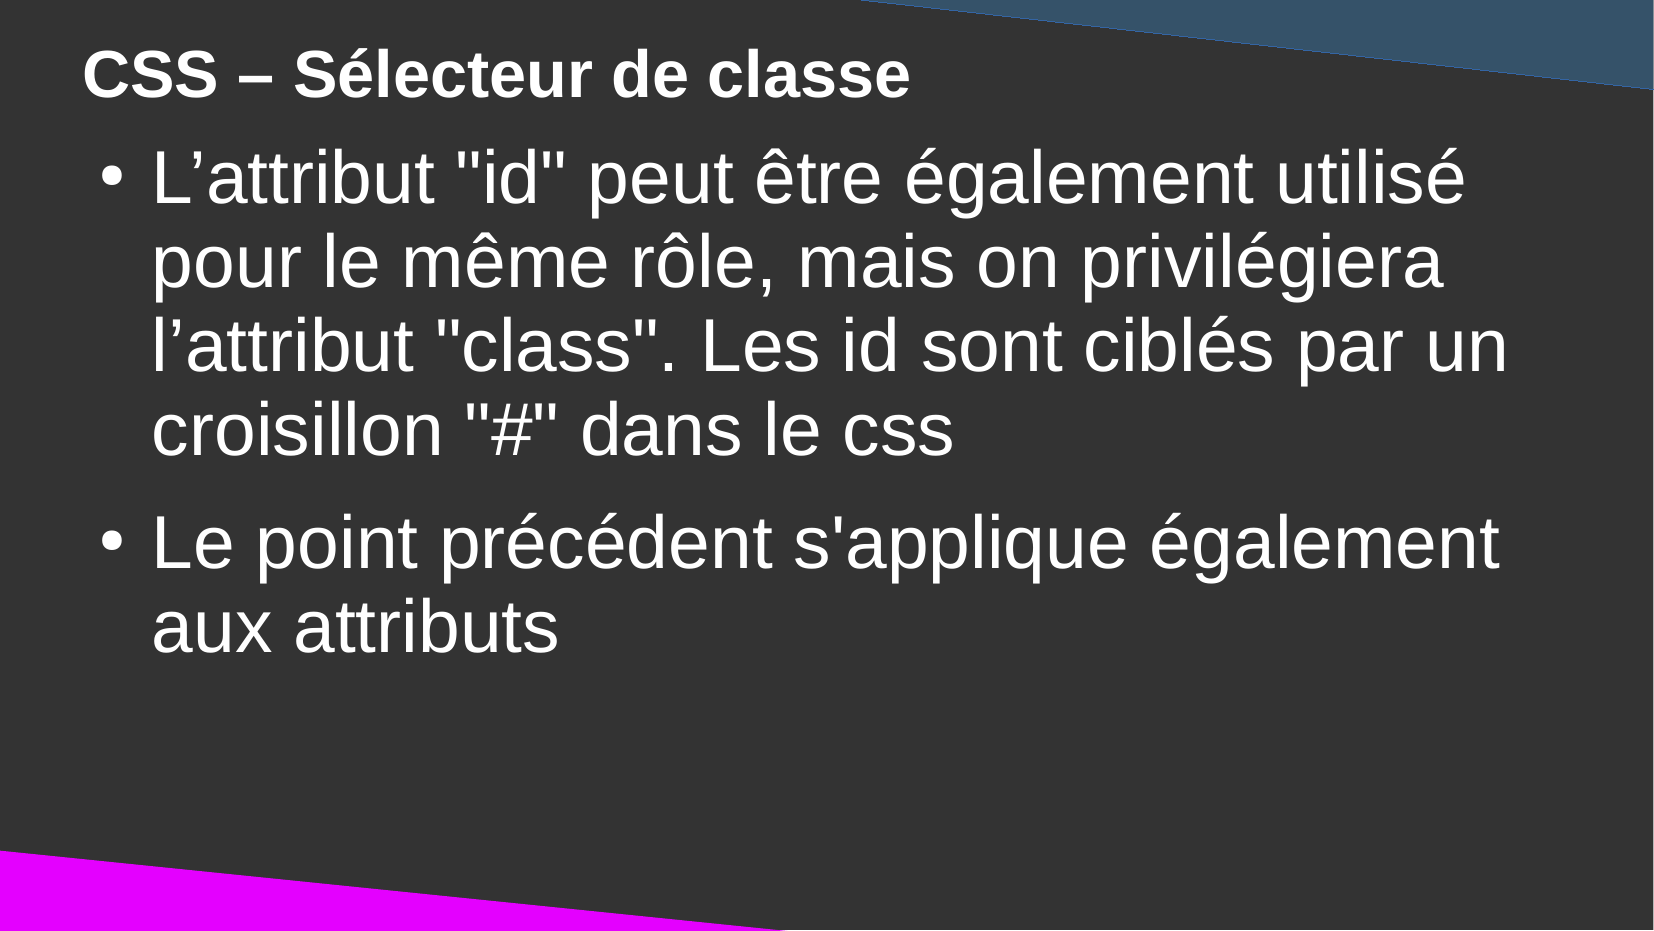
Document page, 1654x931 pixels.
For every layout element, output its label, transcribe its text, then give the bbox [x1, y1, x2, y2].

text_box [861, 0, 1654, 90]
title CSS – Sélecteur de classe [82, 37, 1571, 114]
text_box [0, 850, 788, 931]
list L’attribut "id" peut être également utilisé pour le même rôle, mais on privilégiera l’attribut "class". Les id sont ciblés par un croisillon "#" dans le css Le point précédent s'applique également aux attributs [80, 135, 1605, 833]
